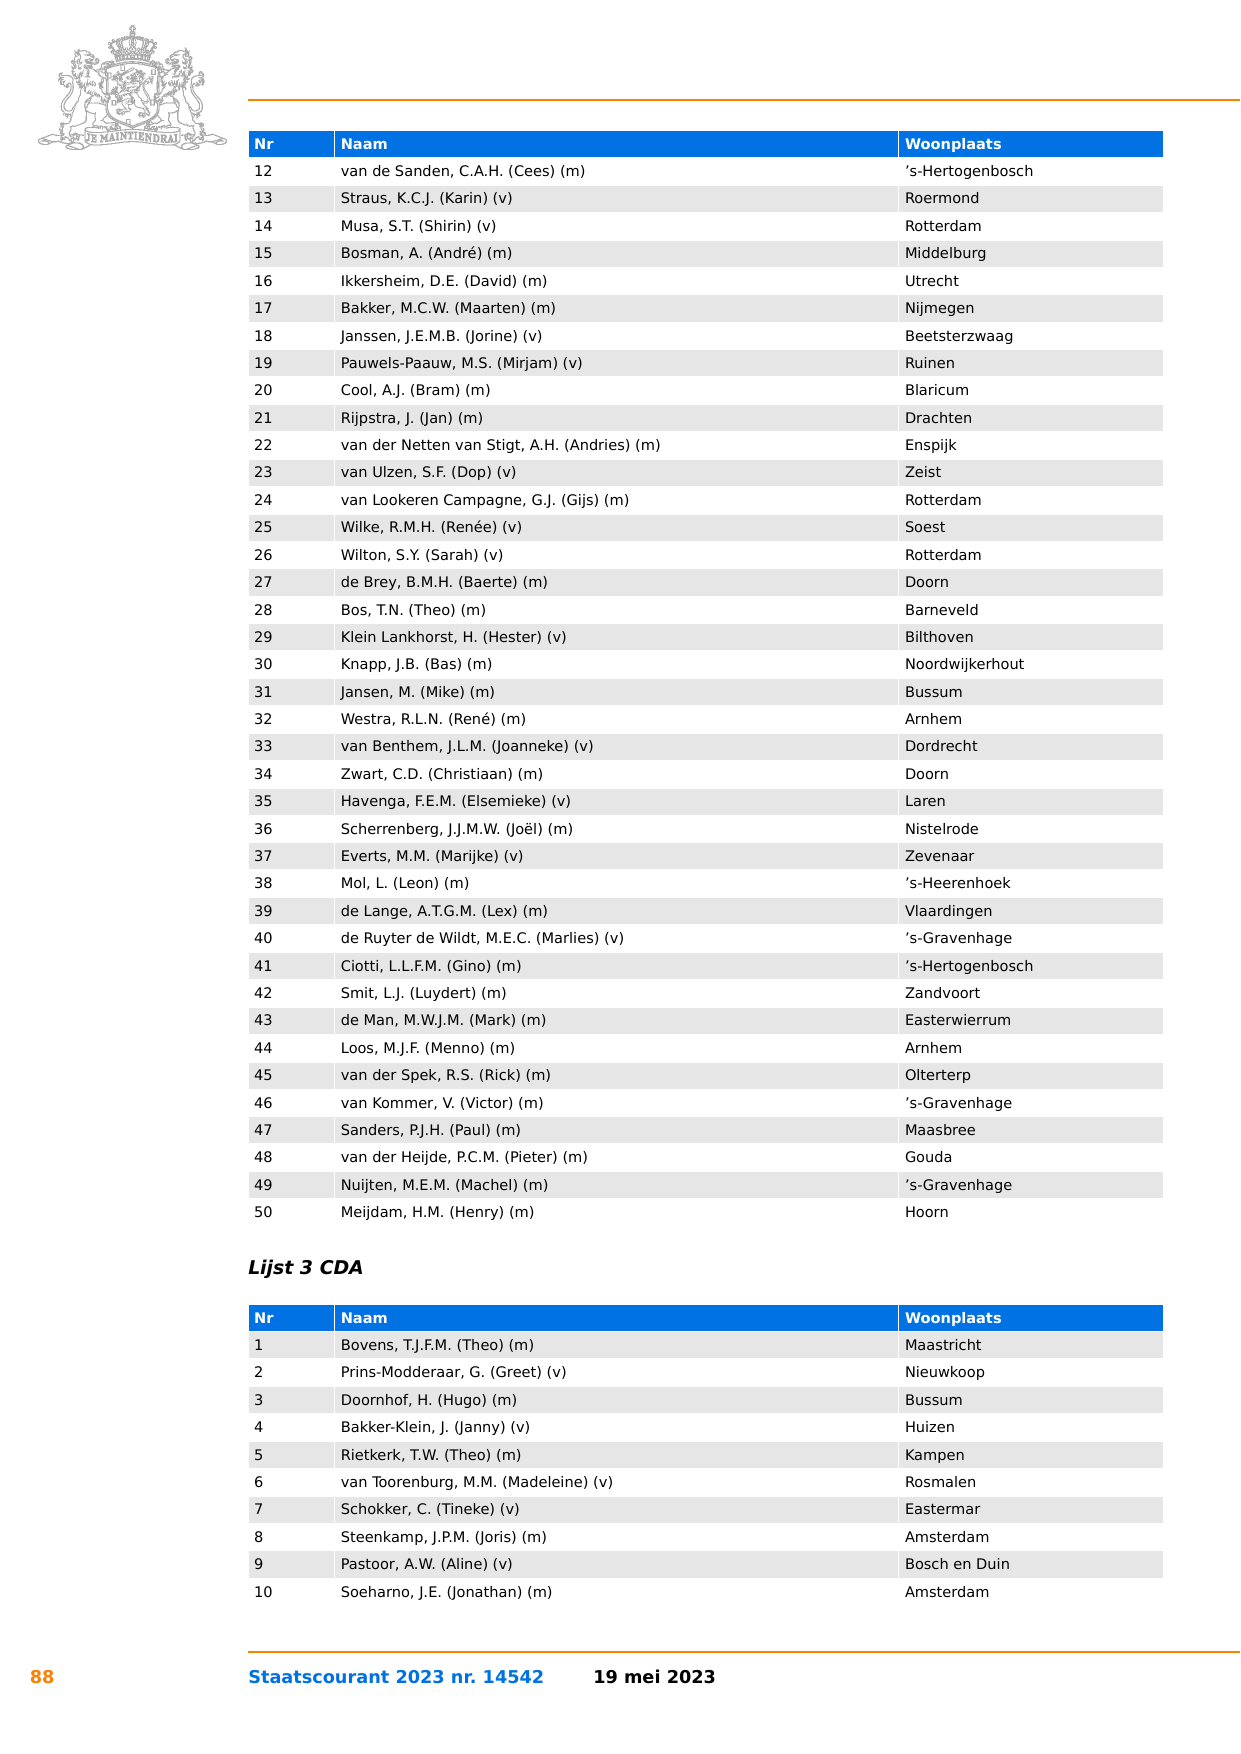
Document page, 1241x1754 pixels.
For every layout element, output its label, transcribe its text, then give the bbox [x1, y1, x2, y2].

table_cell 8 [249, 1524, 334, 1550]
table_cell Ruinen [899, 350, 1163, 376]
table_cell Beetsterzwaag [899, 323, 1163, 349]
table_cell Doorn [899, 569, 1163, 596]
table_cell Prins-Modderaar, G. (Greet) (v) [335, 1360, 898, 1386]
table_cell 9 [249, 1551, 334, 1578]
table_cell 38 [249, 871, 334, 897]
table_cell de Man, M.W.J.M. (Mark) (m) [335, 1008, 898, 1034]
table_header Naam [335, 131, 898, 157]
table_cell Westra, R.L.N. (René) (m) [335, 706, 898, 733]
table_cell Doorn [899, 761, 1163, 787]
table_cell Rotterdam [899, 487, 1163, 513]
table_cell Rotterdam [899, 213, 1163, 239]
table_cell van der Heijde, P.C.M. (Pieter) (m) [335, 1145, 898, 1171]
table_header Nr [249, 1305, 334, 1331]
table_cell Janssen, J.E.M.B. (Jorine) (v) [335, 323, 898, 349]
table_cell van Lookeren Campagne, G.J. (Gijs) (m) [335, 487, 898, 513]
table_cell 23 [249, 460, 334, 486]
table_cell 40 [249, 925, 334, 952]
table_cell van Kommer, V. (Victor) (m) [335, 1090, 898, 1116]
table_cell Soeharno, J.E. (Jonathan) (m) [335, 1579, 898, 1605]
table_cell Barneveld [899, 597, 1163, 623]
table_cell 21 [249, 405, 334, 431]
table_cell Loos, M.J.F. (Menno) (m) [335, 1035, 898, 1061]
table_cell 6 [249, 1469, 334, 1496]
table_cell 32 [249, 706, 334, 733]
table_cell van der Netten van Stigt, A.H. (Andries) (m) [335, 432, 898, 459]
table_cell 35 [249, 789, 334, 815]
table_cell 22 [249, 432, 334, 459]
table_cell de Ruyter de Wildt, M.E.C. (Marlies) (v) [335, 925, 898, 952]
table_cell Pauwels-Paauw, M.S. (Mirjam) (v) [335, 350, 898, 376]
table_cell 39 [249, 898, 334, 924]
table_cell Hoorn [899, 1199, 1163, 1226]
table_cell 15 [249, 241, 334, 267]
table_cell 18 [249, 323, 334, 349]
table_cell de Lange, A.T.G.M. (Lex) (m) [335, 898, 898, 924]
table_cell Maasbree [899, 1117, 1163, 1143]
table_cell Zeist [899, 460, 1163, 486]
table_cell Amsterdam [899, 1579, 1163, 1605]
table_cell Kampen [899, 1442, 1163, 1468]
table_header Nr [249, 131, 334, 157]
table_cell Zwart, C.D. (Christiaan) (m) [335, 761, 898, 787]
table_cell Middelburg [899, 241, 1163, 267]
table_cell Bakker-Klein, J. (Janny) (v) [335, 1414, 898, 1441]
table_cell van Benthem, J.L.M. (Joanneke) (v) [335, 734, 898, 760]
table_cell 49 [249, 1172, 334, 1198]
table_cell Sanders, P.J.H. (Paul) (m) [335, 1117, 898, 1143]
table_cell 16 [249, 268, 334, 294]
table_cell Bosman, A. (André) (m) [335, 241, 898, 267]
table_cell Wilton, S.Y. (Sarah) (v) [335, 542, 898, 568]
table_cell Rosmalen [899, 1469, 1163, 1496]
table_cell Noordwijkerhout [899, 651, 1163, 678]
table_cell Drachten [899, 405, 1163, 431]
table_cell Rijpstra, J. (Jan) (m) [335, 405, 898, 431]
table_cell Klein Lankhorst, H. (Hester) (v) [335, 624, 898, 650]
table_cell 28 [249, 597, 334, 623]
table_cell Enspijk [899, 432, 1163, 459]
table_cell Arnhem [899, 1035, 1163, 1061]
table_cell Bosch en Duin [899, 1551, 1163, 1578]
table_cell Wilke, R.M.H. (Renée) (v) [335, 515, 898, 541]
table_cell van der Spek, R.S. (Rick) (m) [335, 1063, 898, 1089]
table_cell 44 [249, 1035, 334, 1061]
table_cell 36 [249, 816, 334, 842]
table_cell 19 [249, 350, 334, 376]
table_cell 13 [249, 186, 334, 212]
table_cell Mol, L. (Leon) (m) [335, 871, 898, 897]
table_cell 31 [249, 679, 334, 705]
table_cell Havenga, F.E.M. (Elsemieke) (v) [335, 789, 898, 815]
table_cell Eastermar [899, 1497, 1163, 1523]
table_cell Nijmegen [899, 295, 1163, 322]
table_cell Zevenaar [899, 843, 1163, 869]
table_cell Maastricht [899, 1332, 1163, 1358]
table_cell de Brey, B.M.H. (Baerte) (m) [335, 569, 898, 596]
table_cell 34 [249, 761, 334, 787]
table_cell 41 [249, 953, 334, 979]
table_cell Amsterdam [899, 1524, 1163, 1550]
table_cell ’s-Gravenhage [899, 1172, 1163, 1198]
table_cell Easterwierrum [899, 1008, 1163, 1034]
table_cell Rotterdam [899, 542, 1163, 568]
table_cell Steenkamp, J.P.M. (Joris) (m) [335, 1524, 898, 1550]
table_cell Bos, T.N. (Theo) (m) [335, 597, 898, 623]
table_cell 12 [249, 158, 334, 185]
table_cell van Ulzen, S.F. (Dop) (v) [335, 460, 898, 486]
table_cell 30 [249, 651, 334, 678]
picture [38, 25, 227, 150]
table_cell Pastoor, A.W. (Aline) (v) [335, 1551, 898, 1578]
table_cell Bilthoven [899, 624, 1163, 650]
table_cell ’s-Hertogenbosch [899, 953, 1163, 979]
table_cell 14 [249, 213, 334, 239]
table_cell 1 [249, 1332, 334, 1358]
table_cell Blaricum [899, 378, 1163, 404]
table_cell 10 [249, 1579, 334, 1605]
table_cell 27 [249, 569, 334, 596]
table_cell Bussum [899, 1387, 1163, 1413]
table_cell 46 [249, 1090, 334, 1116]
table_cell ’s-Gravenhage [899, 925, 1163, 952]
subtitle Lijst 3 CDA [248, 1257, 1163, 1279]
table_header Woonplaats [899, 131, 1163, 157]
table_cell Nistelrode [899, 816, 1163, 842]
table_cell Nieuwkoop [899, 1360, 1163, 1386]
table_cell Scherrenberg, J.J.M.W. (Joël) (m) [335, 816, 898, 842]
table_cell 48 [249, 1145, 334, 1171]
table_cell Doornhof, H. (Hugo) (m) [335, 1387, 898, 1413]
table_cell Rietkerk, T.W. (Theo) (m) [335, 1442, 898, 1468]
table_cell Bussum [899, 679, 1163, 705]
table_cell Meijdam, H.M. (Henry) (m) [335, 1199, 898, 1226]
table_cell Huizen [899, 1414, 1163, 1441]
table_cell ’s-Gravenhage [899, 1090, 1163, 1116]
table_cell Utrecht [899, 268, 1163, 294]
table_cell Roermond [899, 186, 1163, 212]
table_cell van Toorenburg, M.M. (Madeleine) (v) [335, 1469, 898, 1496]
table_cell 47 [249, 1117, 334, 1143]
table_header Woonplaats [899, 1305, 1163, 1331]
table_cell Soest [899, 515, 1163, 541]
table_cell Cool, A.J. (Bram) (m) [335, 378, 898, 404]
table_cell ’s-Heerenhoek [899, 871, 1163, 897]
table_cell 24 [249, 487, 334, 513]
table_cell Olterterp [899, 1063, 1163, 1089]
table_cell ’s-Hertogenbosch [899, 158, 1163, 185]
table_cell Ikkersheim, D.E. (David) (m) [335, 268, 898, 294]
table_cell 45 [249, 1063, 334, 1089]
table_cell van de Sanden, C.A.H. (Cees) (m) [335, 158, 898, 185]
table_cell Bovens, T.J.F.M. (Theo) (m) [335, 1332, 898, 1358]
table_cell Knapp, J.B. (Bas) (m) [335, 651, 898, 678]
table_cell 37 [249, 843, 334, 869]
table_cell 26 [249, 542, 334, 568]
table_cell 25 [249, 515, 334, 541]
table_cell 4 [249, 1414, 334, 1441]
table_cell Vlaardingen [899, 898, 1163, 924]
table_cell Laren [899, 789, 1163, 815]
table_cell Gouda [899, 1145, 1163, 1171]
table_cell Dordrecht [899, 734, 1163, 760]
table_cell Ciotti, L.L.F.M. (Gino) (m) [335, 953, 898, 979]
table_cell 3 [249, 1387, 334, 1413]
table_cell 20 [249, 378, 334, 404]
table_cell Nuijten, M.E.M. (Machel) (m) [335, 1172, 898, 1198]
table_cell Bakker, M.C.W. (Maarten) (m) [335, 295, 898, 322]
table_cell Schokker, C. (Tineke) (v) [335, 1497, 898, 1523]
table_cell Jansen, M. (Mike) (m) [335, 679, 898, 705]
table_cell Everts, M.M. (Marijke) (v) [335, 843, 898, 869]
table_cell Smit, L.J. (Luydert) (m) [335, 980, 898, 1007]
table_header Naam [335, 1305, 898, 1331]
table_cell Straus, K.C.J. (Karin) (v) [335, 186, 898, 212]
table_cell Zandvoort [899, 980, 1163, 1007]
table_cell 43 [249, 1008, 334, 1034]
table_cell 29 [249, 624, 334, 650]
table_cell 5 [249, 1442, 334, 1468]
table_cell 2 [249, 1360, 334, 1386]
table_cell 42 [249, 980, 334, 1007]
table_cell Arnhem [899, 706, 1163, 733]
table_cell Musa, S.T. (Shirin) (v) [335, 213, 898, 239]
table_cell 50 [249, 1199, 334, 1226]
table_cell 7 [249, 1497, 334, 1523]
table_cell 33 [249, 734, 334, 760]
table_cell 17 [249, 295, 334, 322]
